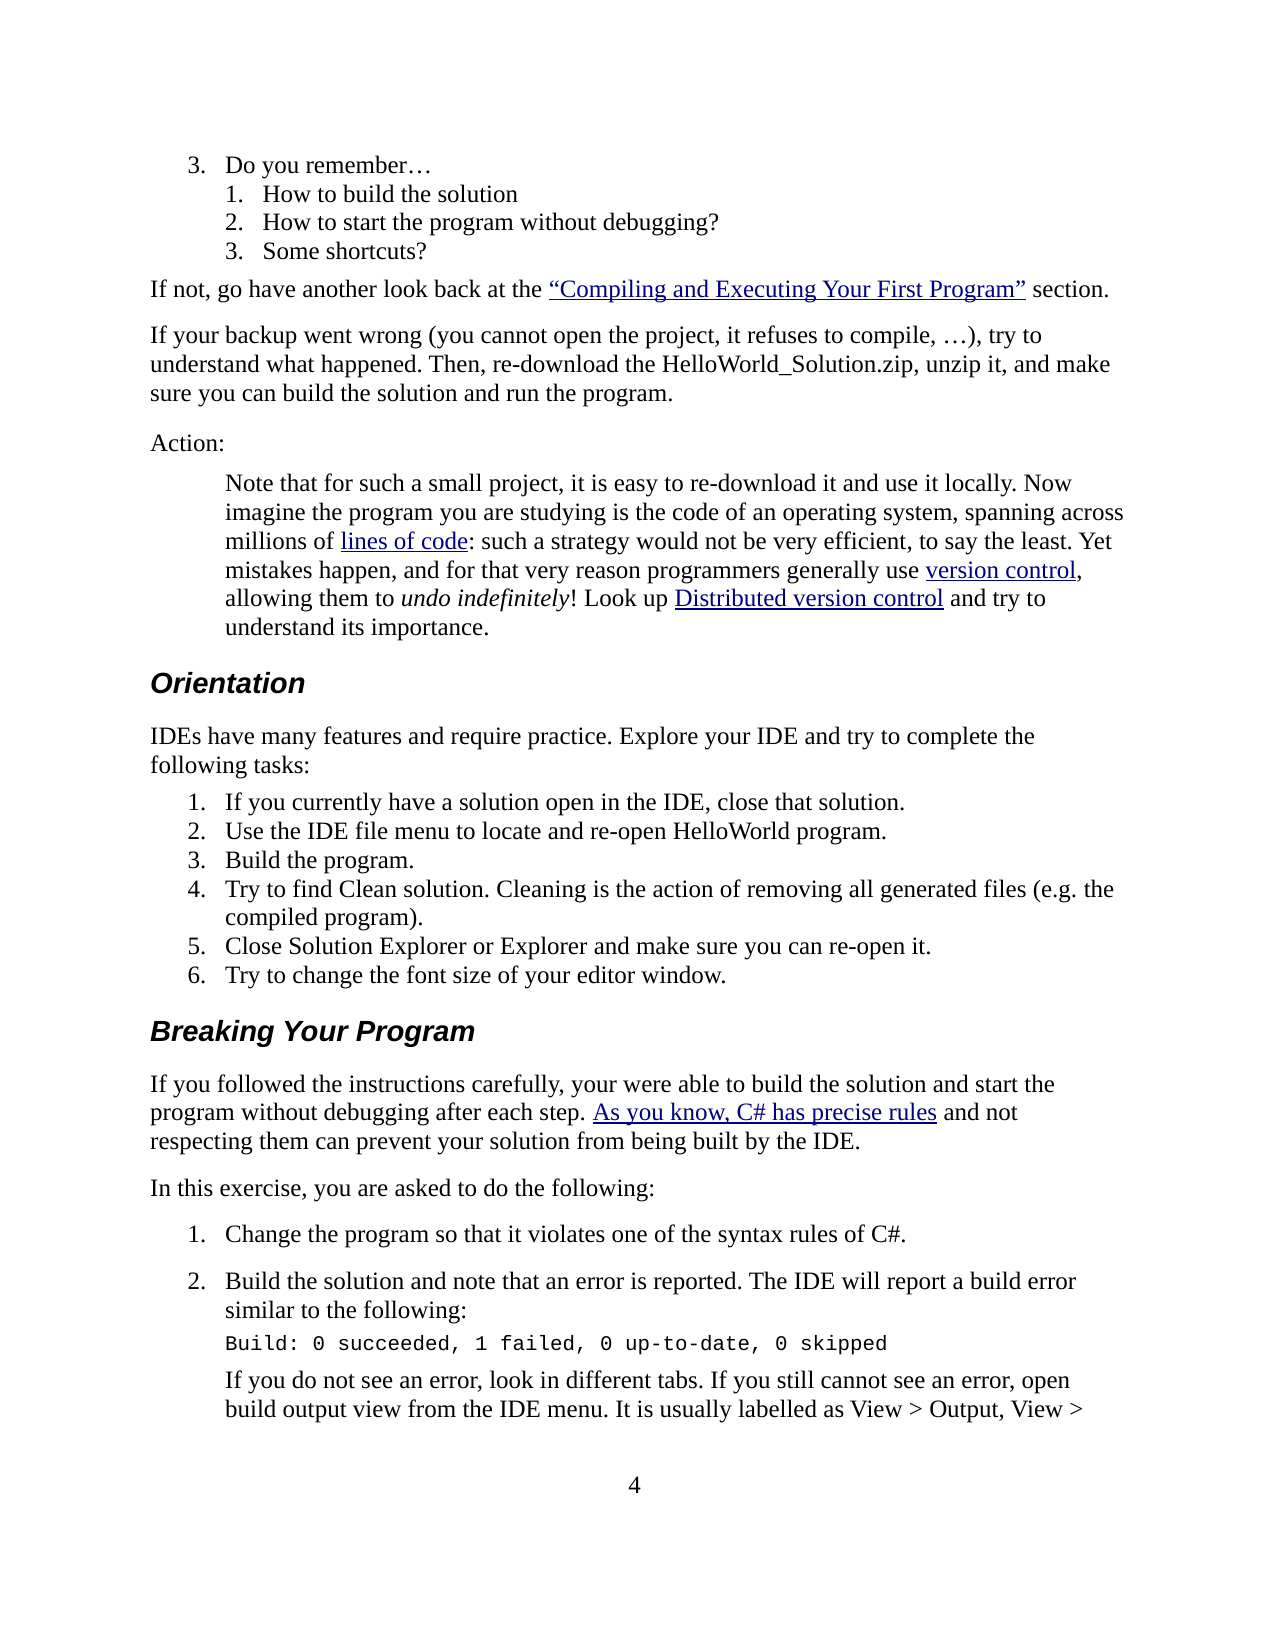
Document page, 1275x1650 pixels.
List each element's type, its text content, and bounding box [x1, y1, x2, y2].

text If your backup went wrong (you cannot open the project, it refuses to compile, …), try to understand what happened. Then, re-download the HelloWorld_Solution.zip, unzip it, and make sure you can build the solution and run the program. [150, 321, 1125, 407]
subtitle Orientation [150, 666, 1125, 699]
list Close Solution Explorer or Explorer and make sure you can re-open it. [187, 931, 1125, 960]
text In this exercise, you are asked to do the following: [150, 1173, 1125, 1202]
list If you do not see an error, look in different tabs. If you still cannot see an error, open build output view from the IDE menu. It is usually labelled as View > Output, View > [187, 1365, 1125, 1423]
text If not, go have another look back at the “Compiling and Executing Your First Program” section. [150, 274, 1125, 303]
list Some shortcuts? [225, 236, 1125, 265]
list Build the program. [187, 845, 1125, 874]
subtitle Breaking Your Program [150, 1014, 1125, 1047]
list Build: 0 succeeded, 1 failed, 0 up-to-date, 0 skipped [187, 1333, 1125, 1356]
text IDEs have many features and require practice. Explore your IDE and try to complete the following tasks: [150, 721, 1125, 778]
list Use the IDE file menu to locate and re-open HelloWorld program. [187, 816, 1125, 845]
text If you followed the instructions carefully, your were able to build the solution and start the program without debugging after each step. As you know, C# has precise rules and not respecting them can prevent your solution from being built by the IDE. [150, 1069, 1125, 1155]
list How to build the solution [225, 179, 1125, 207]
text Note that for such a small project, it is easy to re-download it and use it locally. Now imagine the program you are studying is the code of an operating system, spanning across millions of lines of code: such a strategy would not be very efficient, to say the least. Yet mistakes happen, and for that very reason programmers generally use version control, allowing them to undo indefinitely! Look up Distributed version control and try to understand its importance. [225, 468, 1125, 641]
list If you currently have a solution open in the IDE, close that solution. [187, 787, 1125, 816]
list Do you remember… [187, 150, 1125, 179]
text Action: [150, 428, 1125, 457]
list Build the solution and note that an error is reported. The IDE will report a build error similar to the following: [187, 1266, 1125, 1324]
list Try to find Clean solution. Cleaning is the action of removing all generated files (e.g. the compiled program). [187, 874, 1125, 931]
list How to start the program without debugging? [225, 207, 1125, 236]
list Change the program so that it violates one of the syntax rules of C#. [187, 1219, 1125, 1248]
list Try to change the font size of your editor window. [187, 960, 1125, 989]
